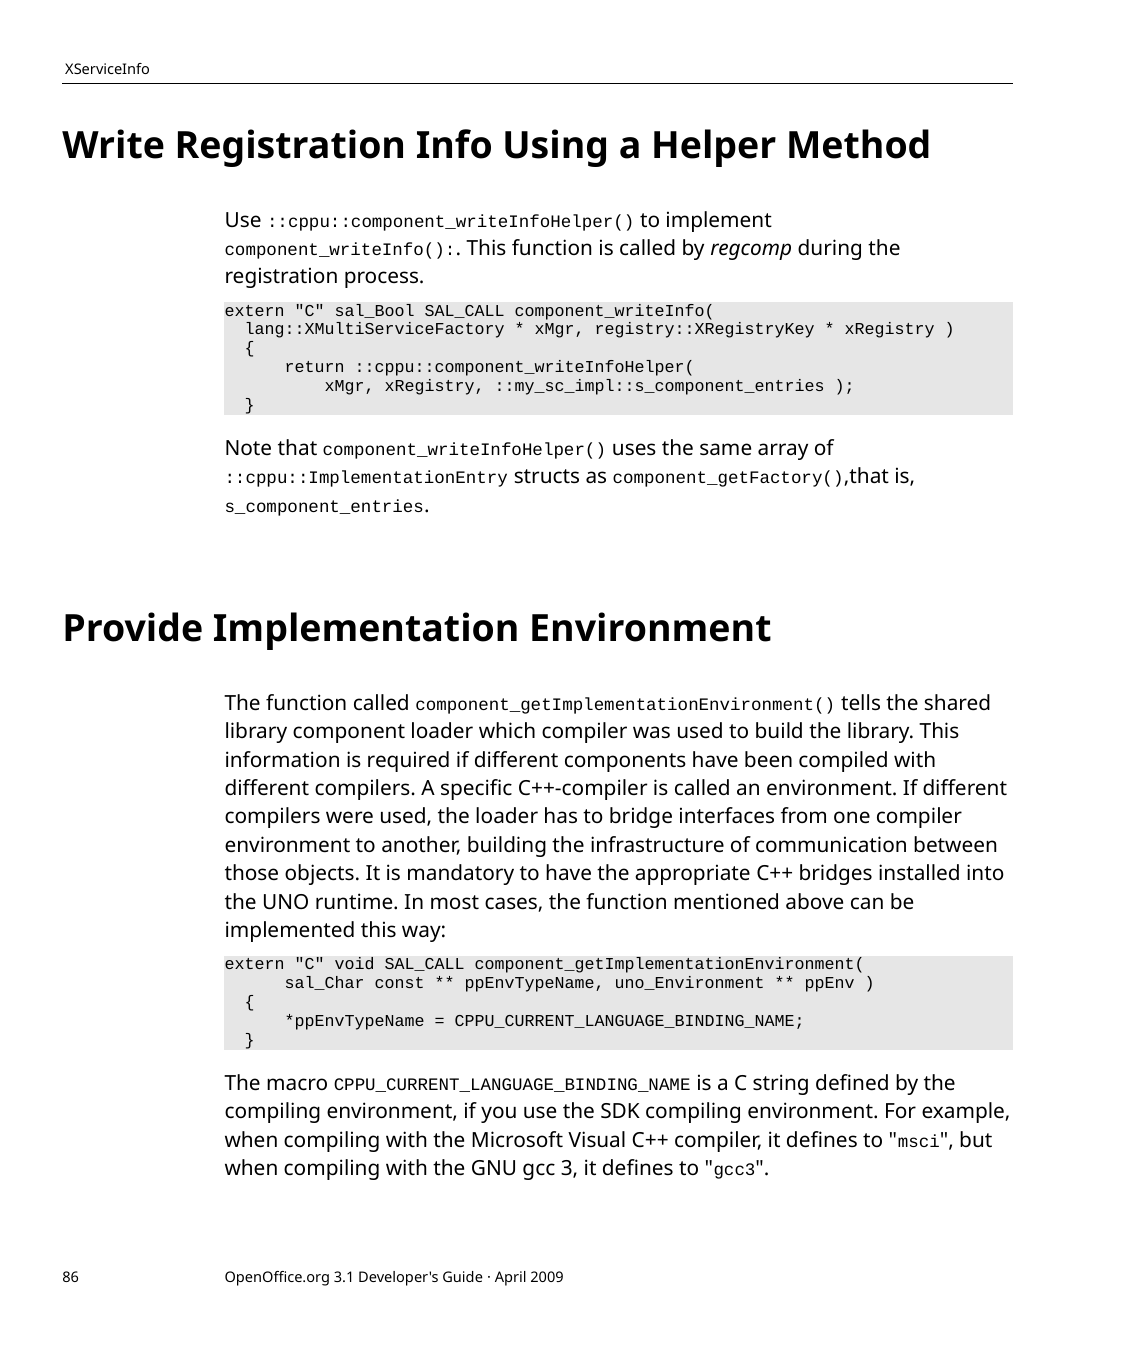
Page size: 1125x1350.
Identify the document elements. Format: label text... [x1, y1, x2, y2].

text The function called component_getImplementationEnvironment() tells the shared library component loader which compiler was used to build the library. This information is required if different components have been compiled with different compilers. A specific C++-compiler is called an environment. If different compilers were used, the loader has to bridge interfaces from one compiler environment to another, building the infrastructure of communication between those objects. It is mandatory to have the appropriate C++ bridges installed into the UNO runtime. In most cases, the function mentioned above can be implemented this way: [224, 688, 1013, 944]
subtitle Provide Implementation Environment [62, 601, 1013, 652]
text Note that component_writeInfoHelper() uses the same array of ::cppu::ImplementationEntry structs as component_getFactory(),that is, s_component_entries. [224, 433, 1013, 518]
text extern "C" void SAL_CALL component_getImplementationEnvironment( sal_Char const ** ppEnvTypeName, uno_Environment ** ppEnv ) { *ppEnvTypeName = CPPU_CURRENT_LANGUAGE_BINDING_NAME; } [224, 956, 1013, 1050]
text The macro CPPU_CURRENT_LANGUAGE_BINDING_NAME is a C string defined by the compiling environment, if you use the SDK compiling environment. For example, when compiling with the Microsoft Visual C++ compiler, it defines to "msci", but when compiling with the GNU gcc 3, it defines to "gcc3". [224, 1068, 1013, 1182]
text extern "C" sal_Bool SAL_CALL component_writeInfo( lang::XMultiServiceFactory * xMgr, registry::XRegistryKey * xRegistry ) { return ::cppu::component_writeInfoHelper( xMgr, xRegistry, ::my_sc_impl::s_component_entries ); } [224, 302, 1013, 415]
subtitle Write Registration Info Using a Helper Method [62, 118, 1013, 169]
text Use ::cppu::component_writeInfoHelper() to implement component_writeInfo():. This function is called by regcomp during the registration process. [224, 205, 1013, 290]
